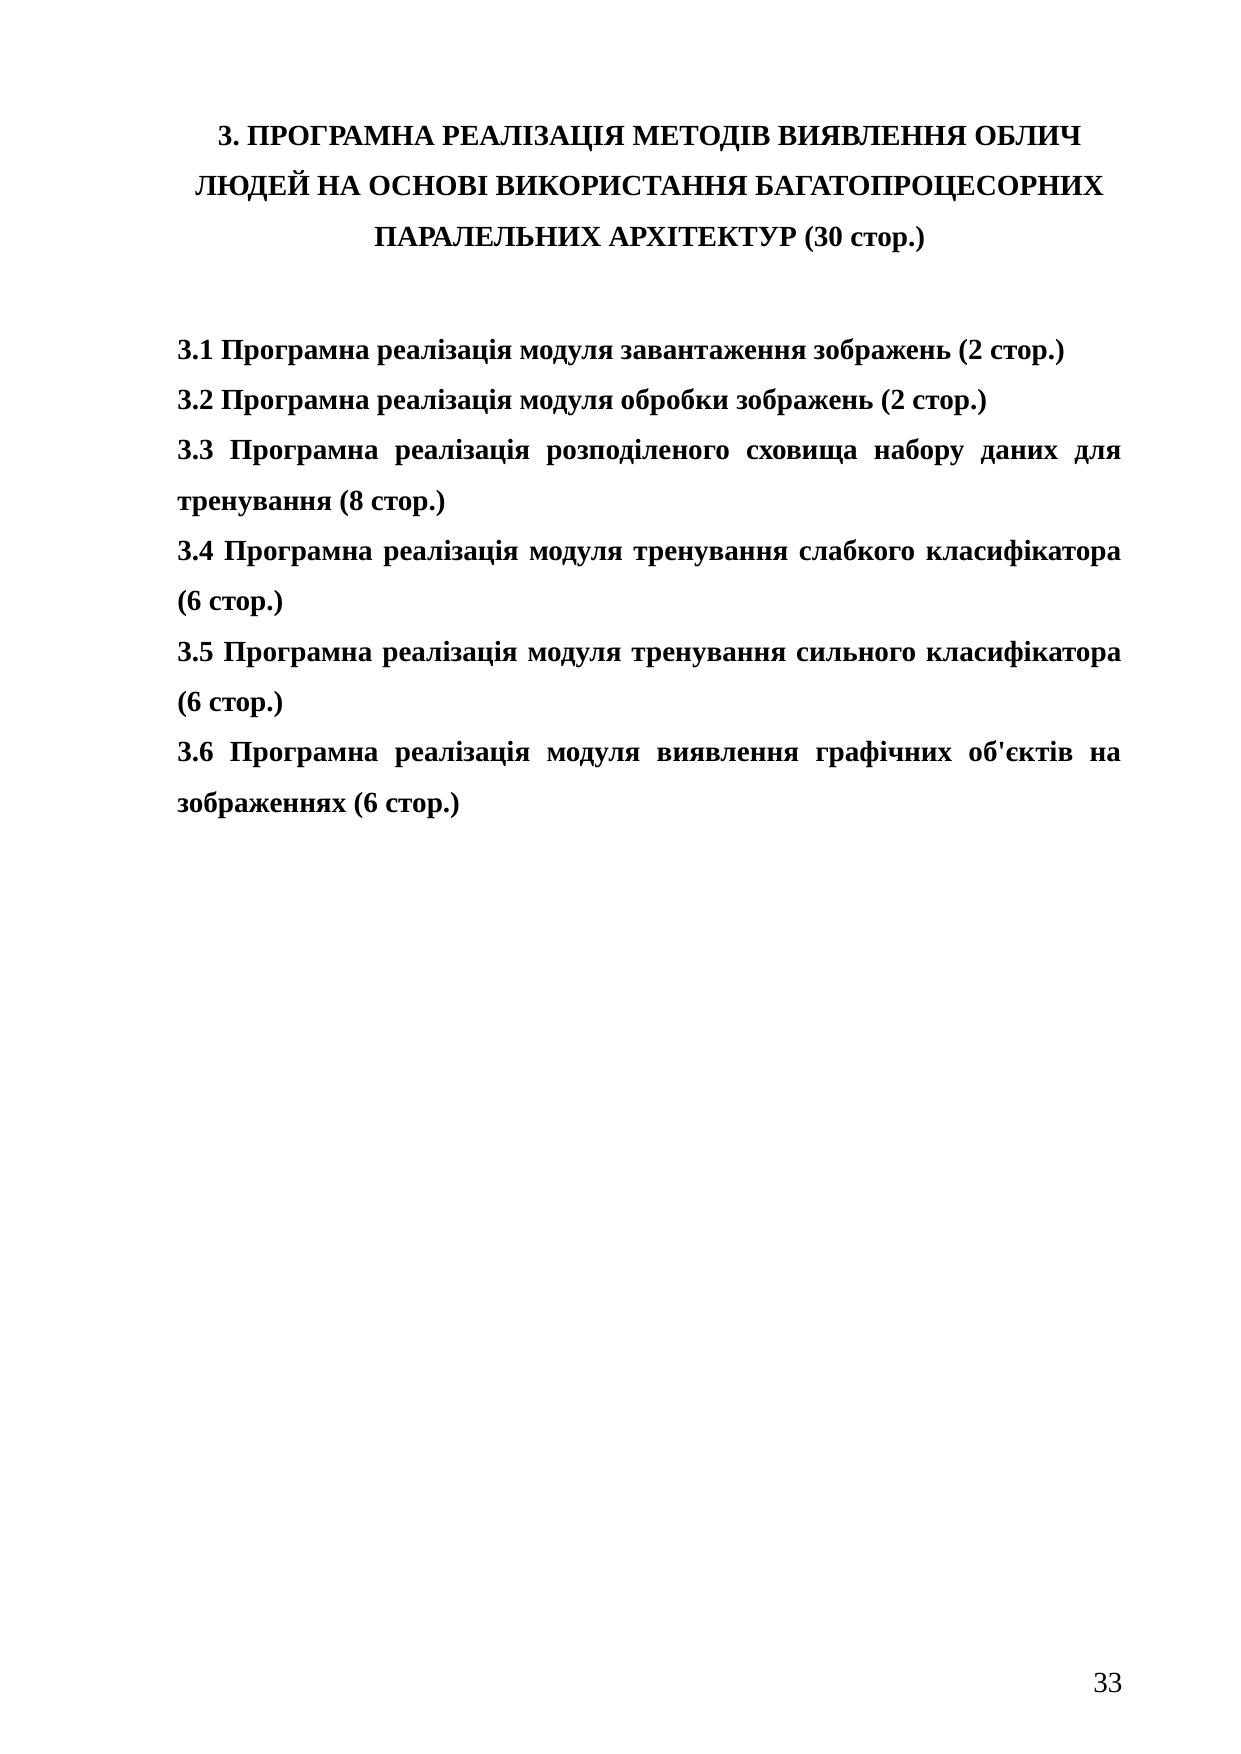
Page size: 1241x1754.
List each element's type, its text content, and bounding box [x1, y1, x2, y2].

subtitle 3.2 Програмна реалізація модуля обробки зображень (2 стор.) [177, 382, 1122, 416]
subtitle 3. ПРОГРАМНА РЕАЛІЗАЦІЯ МЕТОДІВ ВИЯВЛЕННЯ ОБЛИЧ ЛЮДЕЙ НА ОСНОВІ ВИКОРИСТАННЯ БАГАТОПРОЦЕСОРНИХ ПАРАЛЕЛЬНИХ АРХІТЕКТУР (30 стор.) [177, 118, 1122, 252]
subtitle 3.4 Програмна реалізація модуля тренування слабкого класифікатора (6 стор.) [177, 533, 1122, 617]
subtitle 3.5 Програмна реалізація модуля тренування сильного класифікатора (6 стор.) [177, 634, 1122, 718]
subtitle 3.3 Програмна реалізація розподіленого сховища набору даних для тренування (8 стор.) [177, 432, 1122, 516]
subtitle 3.1 Програмна реалізація модуля завантаження зображень (2 стор.) [177, 332, 1122, 365]
subtitle 3.6 Програмна реалізація модуля виявлення графічних об'єктів на зображеннях (6 стор.) [177, 734, 1122, 818]
